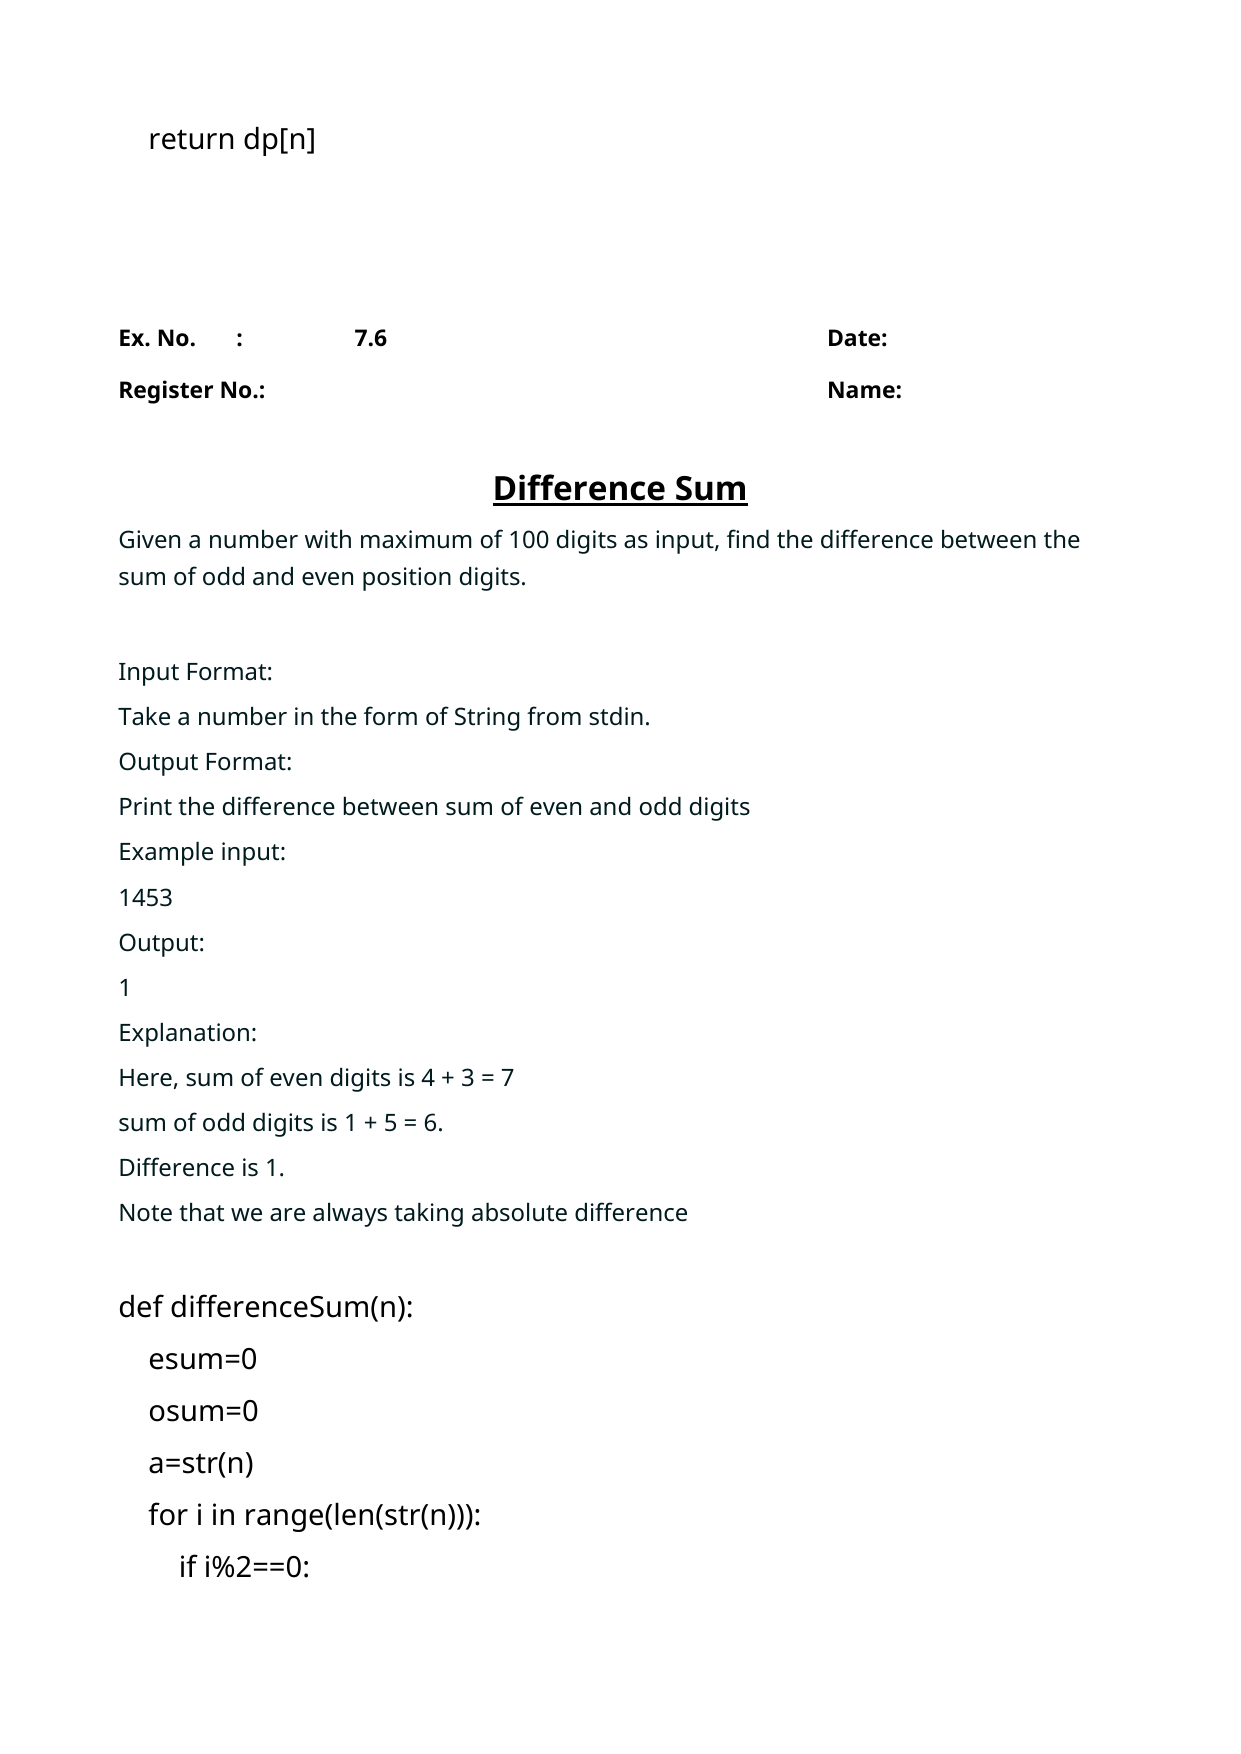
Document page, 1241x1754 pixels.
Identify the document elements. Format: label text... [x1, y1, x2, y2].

text Difference is 1. [118, 1151, 1122, 1183]
text 1 [118, 971, 1122, 1003]
text sum of odd digits is 1 + 5 = 6. [118, 1106, 1122, 1138]
text def differenceSum(n): [118, 1286, 1122, 1326]
text Register No.: Name: [118, 374, 1122, 406]
text Print the difference between sum of even and odd digits [118, 790, 1122, 823]
text Difference Sum [118, 465, 1122, 510]
text a=str(n) [118, 1442, 1122, 1482]
text Take a number in the form of String from stdin. [118, 700, 1122, 732]
text Output: [118, 925, 1122, 958]
text Note that we are always taking absolute difference [118, 1196, 1122, 1229]
text Output Format: [118, 745, 1122, 778]
text for i in range(len(str(n))): [118, 1494, 1122, 1534]
text Explanation: [118, 1016, 1122, 1048]
text Here, sum of even digits is 4 + 3 = 7 [118, 1061, 1122, 1093]
text Example input: [118, 835, 1122, 868]
text Ex. No. : 7.6 Date: [118, 322, 1122, 353]
text return dp[n] [118, 118, 1122, 158]
text Given a number with maximum of 100 digits as input, find the difference between the sum of odd and even position digits. [118, 523, 1122, 593]
text 1453 [118, 880, 1122, 913]
text osum=0 [118, 1390, 1122, 1430]
text if i%2==0: [118, 1547, 1122, 1586]
text esum=0 [118, 1338, 1122, 1378]
text Input Format: [118, 655, 1122, 687]
